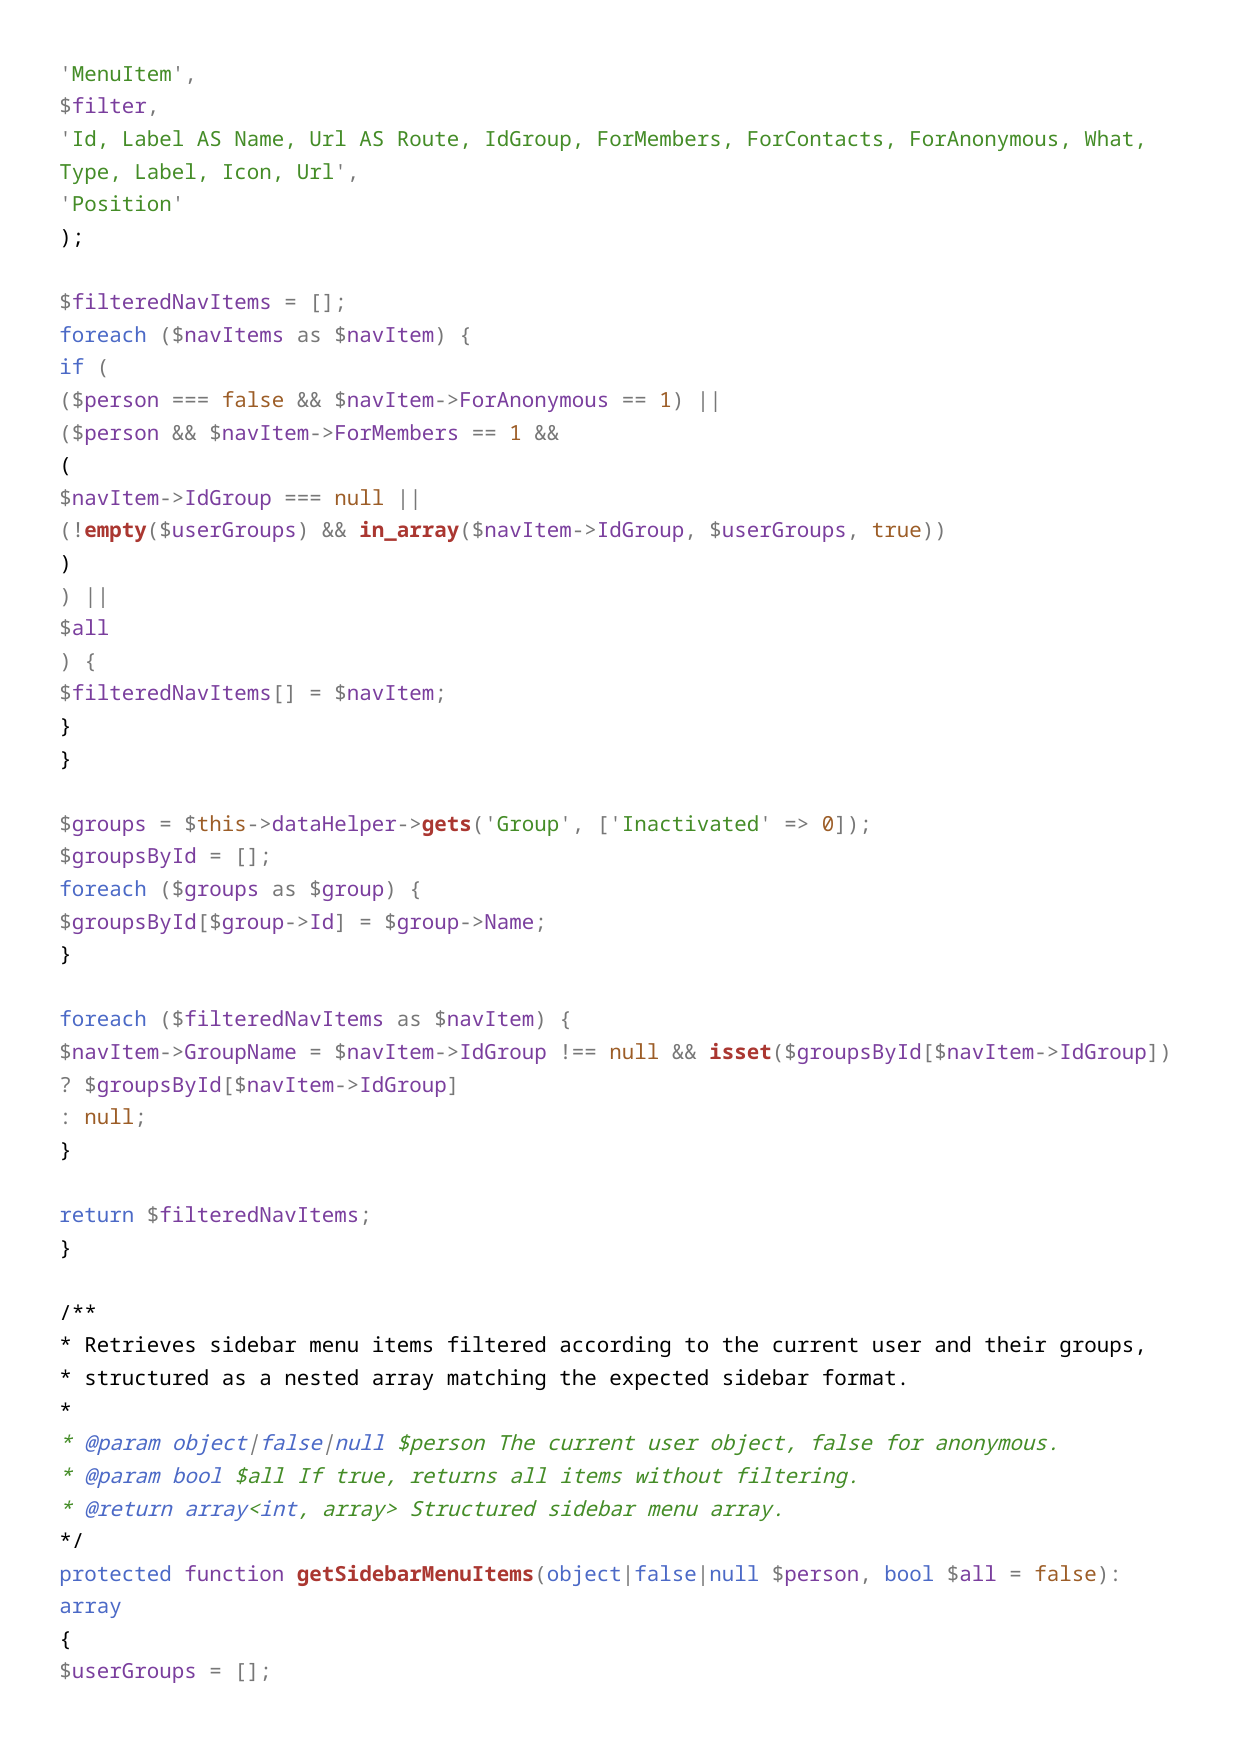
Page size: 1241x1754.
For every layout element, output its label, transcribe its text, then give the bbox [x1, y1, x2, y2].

text * @return array<int, array> Structured sidebar menu array. [59, 1494, 1181, 1522]
text } [59, 1233, 1181, 1261]
text * @param bool $all If true, returns all items without filtering. [59, 1461, 1181, 1489]
text } [59, 939, 1181, 968]
text * @param object|false|null $person The current user object, false for anonymous. [59, 1428, 1181, 1457]
text * structured as a nested array matching the expected sidebar format. [59, 1363, 1181, 1392]
text $filteredNavItems = []; [59, 287, 1181, 316]
text if ( [59, 352, 1181, 381]
text ) [59, 548, 1181, 577]
text $filter, [59, 92, 1181, 120]
text $groups = $this->dataHelper->gets('Group', ['Inactivated' => 0]); [59, 809, 1181, 837]
text foreach ($groups as $group) { [59, 874, 1181, 903]
text 'Id, Label AS Name, Url AS Route, IdGroup, ForMembers, ForContacts, ForAnonymous, What, Type, Label, Icon, Url', [59, 124, 1181, 185]
text $all [59, 613, 1181, 642]
text protected function getSidebarMenuItems(object|false|null $person, bool $all = false): array [59, 1559, 1181, 1620]
text 'Position' [59, 189, 1181, 218]
text ($person === false && $navItem->ForAnonymous == 1) || [59, 385, 1181, 413]
text } [59, 1135, 1181, 1163]
text ) { [59, 646, 1181, 674]
text $filteredNavItems[] = $navItem; [59, 678, 1181, 707]
text foreach ($navItems as $navItem) { [59, 320, 1181, 348]
text /** [59, 1298, 1181, 1326]
text (!empty($userGroups) && in_array($navItem->IdGroup, $userGroups, true)) [59, 516, 1181, 544]
text { [59, 1624, 1181, 1652]
text : null; [59, 1102, 1181, 1131]
text } [59, 711, 1181, 739]
text */ [59, 1526, 1181, 1555]
text foreach ($filteredNavItems as $navItem) { [59, 1004, 1181, 1033]
text ($person && $navItem->ForMembers == 1 && [59, 418, 1181, 446]
text return $filteredNavItems; [59, 1200, 1181, 1229]
text * [59, 1396, 1181, 1424]
text ) || [59, 581, 1181, 609]
text } [59, 744, 1181, 772]
text ( [59, 450, 1181, 479]
text ); [59, 222, 1181, 251]
text $groupsById = []; [59, 842, 1181, 870]
text * Retrieves sidebar menu items filtered according to the current user and their groups, [59, 1331, 1181, 1359]
text $navItem->IdGroup === null || [59, 483, 1181, 511]
text $navItem->GroupName = $navItem->IdGroup !== null && isset($groupsById[$navItem->IdGroup]) [59, 1037, 1181, 1066]
text $groupsById[$group->Id] = $group->Name; [59, 907, 1181, 935]
text 'MenuItem', [59, 59, 1181, 87]
text $userGroups = []; [59, 1657, 1181, 1685]
text ? $groupsById[$navItem->IdGroup] [59, 1070, 1181, 1098]
